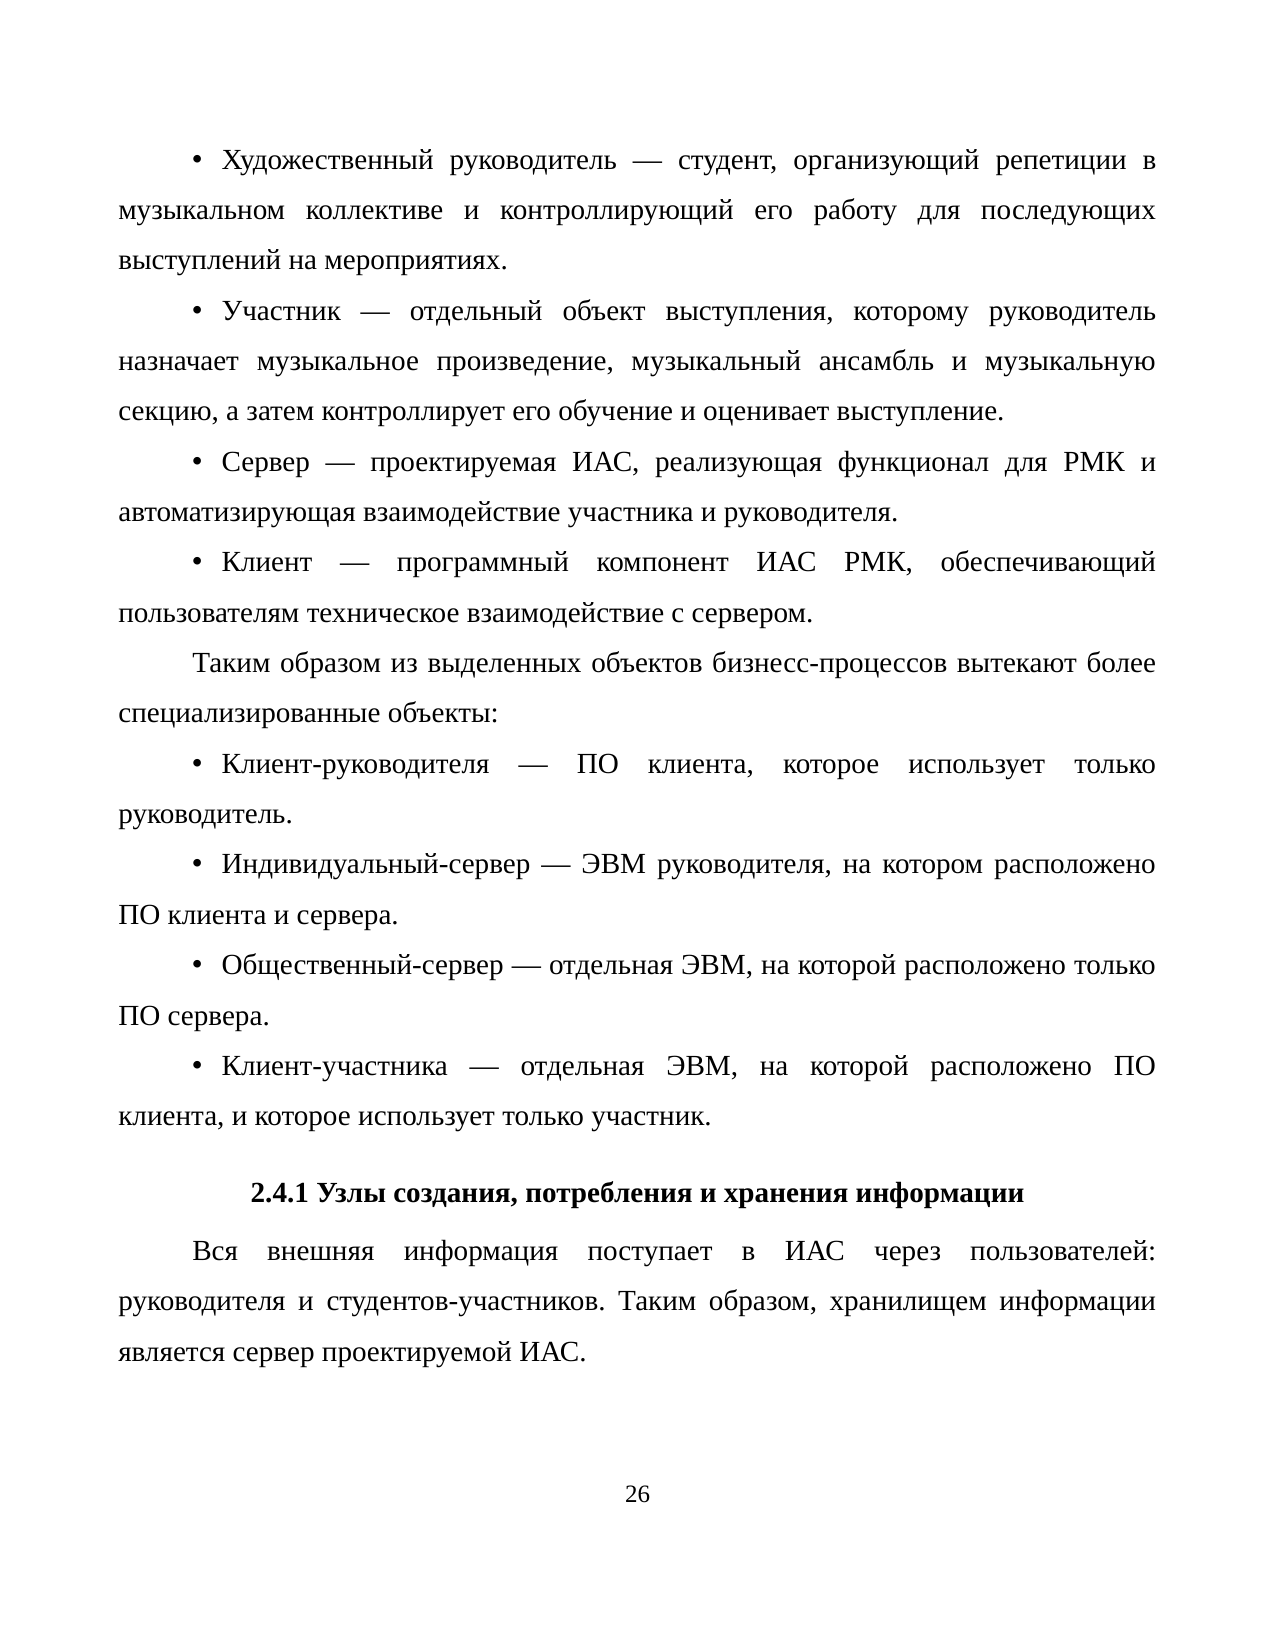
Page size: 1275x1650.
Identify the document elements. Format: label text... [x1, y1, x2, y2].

list Клиент — программный компонент ИАС РМК, обеспечивающий пользователям техническое взаимодействие с сервером. [118, 544, 1157, 628]
list Общественный-сервер — отдельная ЭВМ, на которой расположено только ПО сервера. [118, 947, 1157, 1031]
list Клиент-участника — отдельная ЭВМ, на которой расположено ПО клиента, и которое использует только участник. [118, 1048, 1157, 1132]
list Художественный руководитель — студент, организующий репетиции в музыкальном коллективе и контроллирующий его работу для последующих выступлений на мероприятиях. [118, 142, 1157, 276]
list Сервер — проектируемая ИАС, реализующая функционал для РМК и автоматизирующая взаимодействие участника и руководителя. [118, 444, 1157, 528]
text Таким образом из выделенных объектов бизнесс-процессов вытекают более специализированные объекты: [118, 645, 1157, 729]
list Участник — отдельный объект выступления, которому руководитель назначает музыкальное произведение, музыкальный ансамбль и музыкальную секцию, а затем контроллирует его обучение и оценивает выступление. [118, 293, 1157, 427]
subtitle 2.4.1 Узлы создания, потребления и хранения информации [118, 1175, 1157, 1209]
list Индивидуальный-сервер — ЭВМ руководителя, на котором расположено ПО клиента и сервера. [118, 847, 1157, 931]
text Вся внешняя информация поступает в ИАС через пользователей: руководителя и студентов-участников. Таким образом, хранилищем информации является сервер проектируемой ИАС. [118, 1233, 1157, 1367]
list Клиент-руководителя — ПО клиента, которое использует только руководитель. [118, 746, 1157, 830]
